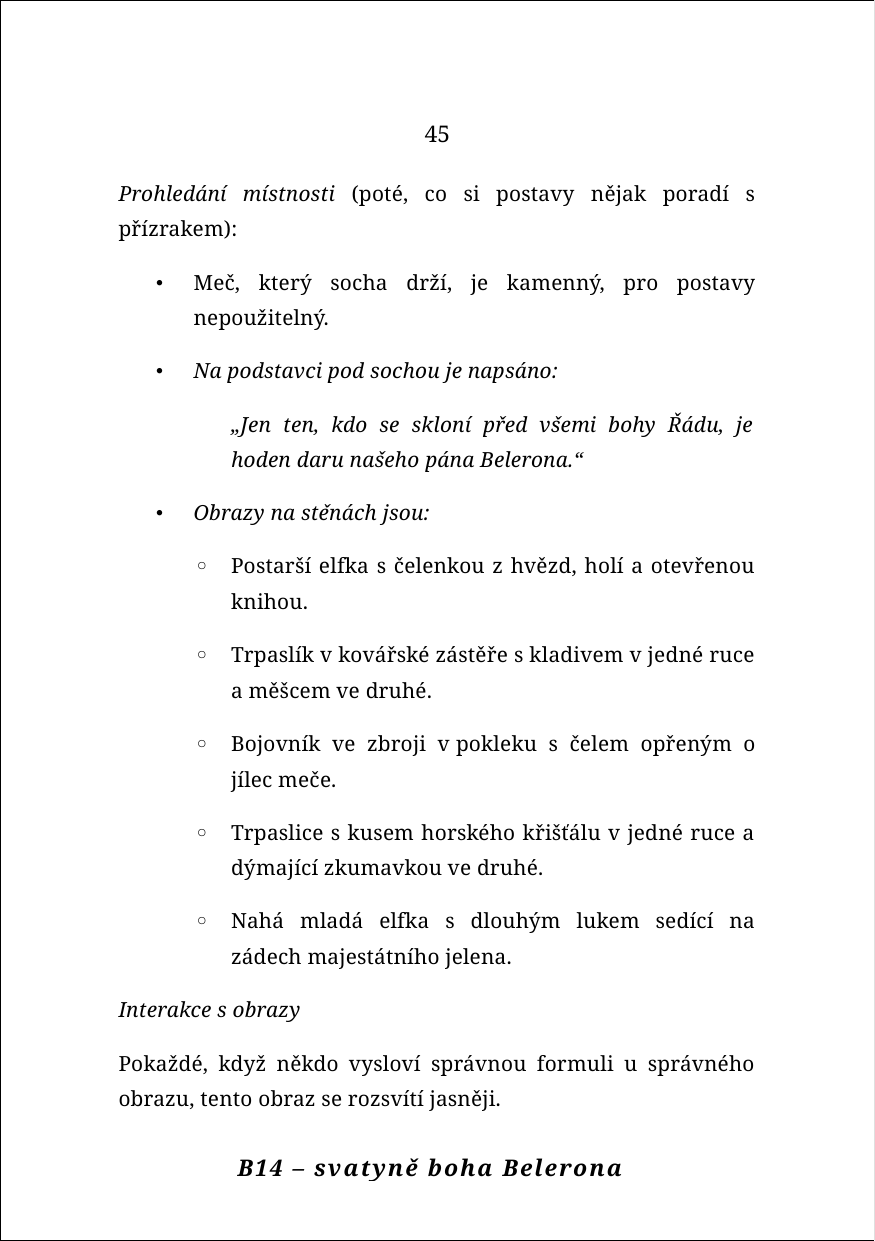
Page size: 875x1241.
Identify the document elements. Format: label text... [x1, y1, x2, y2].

list Postarší elfka s čelenkou z hvězd, holí a otevřenou knihou. [193, 552, 756, 616]
list Bojovník ve zbroji v pokleku s čelem opřeným o jílec meče. [193, 729, 756, 793]
list „Jen ten, kdo se skloní před všemi bohy Řádu, je hoden daru našeho pána Belerona.“ [193, 410, 756, 474]
list Na podstavci pod sochou je napsáno: [156, 356, 756, 385]
list Trpaslík v kovářské zástěře s kladivem v jedné ruce a měšcem ve druhé. [193, 640, 756, 704]
text Interakce s obrazy [118, 995, 756, 1024]
list Obrazy na stěnách jsou: [156, 498, 756, 527]
text Pokaždé, když někdo vysloví správnou formuli u správného obrazu, tento obraz se rozsvítí jasněji. [118, 1049, 756, 1113]
list Meč, který socha drží, je kamenný, pro postavy nepoužitelný. [156, 268, 756, 332]
list Nahá mladá elfka s dlouhým lukem sedící na zádech majestátního jelena. [193, 907, 756, 971]
text Prohledání místnosti (poté, co si postavy nějak poradí s přízrakem): [118, 179, 756, 243]
list Trpaslice s kusem horského křišťálu v jedné ruce a dýmající zkumavkou ve druhé. [193, 818, 756, 882]
